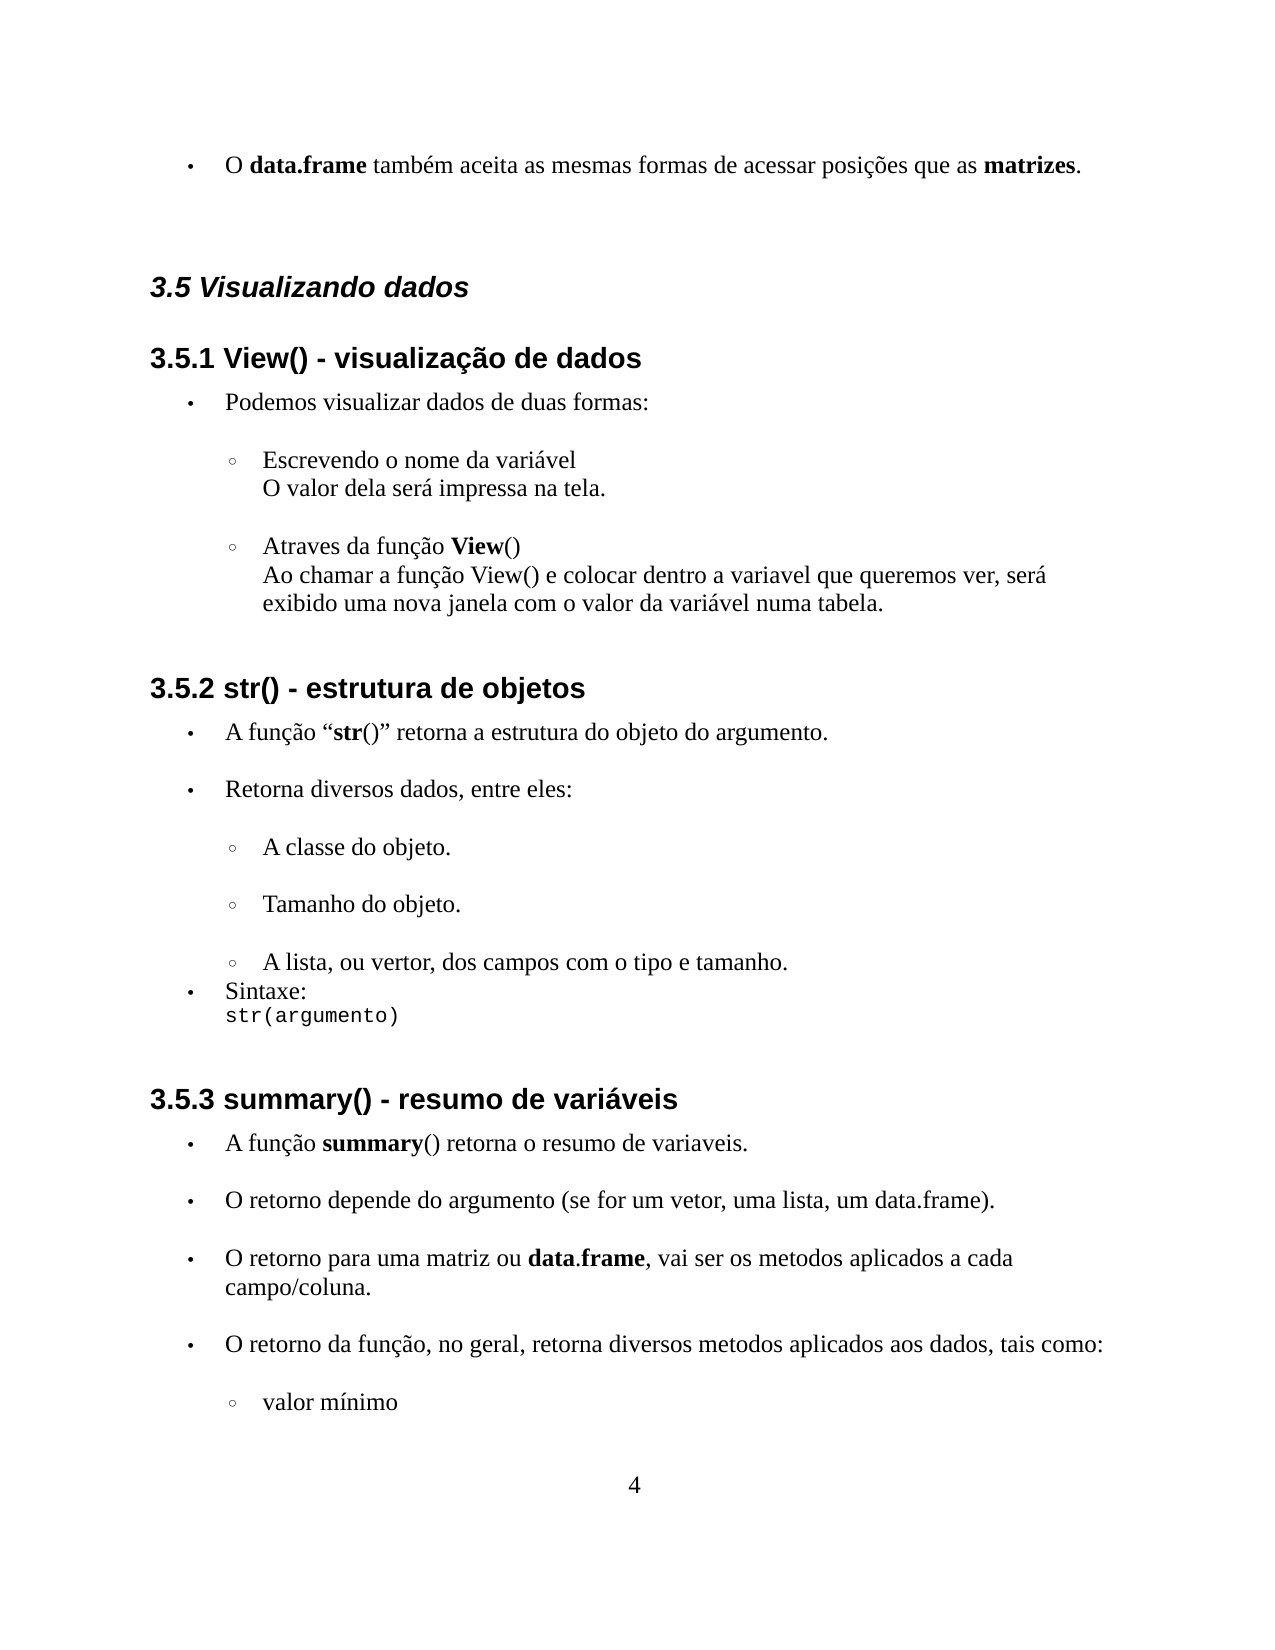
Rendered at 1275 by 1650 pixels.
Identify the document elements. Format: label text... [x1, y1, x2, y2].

list Podemos visualizar dados de duas formas: [187, 387, 1125, 445]
list Retorna diversos dados, entre eles: [187, 774, 1125, 832]
list A função “str()” retorna a estrutura do objeto do argumento. [187, 717, 1125, 774]
subtitle 3.5 Visualizando dados [150, 270, 1125, 304]
list O data.frame também aceita as mesmas formas de acessar posições que as matrizes. [187, 150, 1125, 207]
list O retorno da função, no geral, retorna diversos metodos aplicados aos dados, tais como: [187, 1329, 1125, 1387]
list Sintaxe: str(argumento) [187, 976, 1125, 1057]
list Tamanho do objeto. [225, 889, 1125, 947]
list Escrevendo o nome da variável O valor dela será impressa na tela. [225, 445, 1125, 531]
list A lista, ou vertor, dos campos com o tipo e tamanho. [225, 947, 1125, 976]
list O retorno depende do argumento (se for um vetor, uma lista, um data.frame). [187, 1186, 1125, 1243]
list A função summary() retorna o resumo de variaveis. [187, 1128, 1125, 1186]
list Atraves da função View() Ao chamar a função View() e colocar dentro a variavel que queremos ver, será exibido uma nova janela com o valor da variável numa tabela. [225, 531, 1125, 646]
subtitle 3.5.2 str() - estrutura de objetos [150, 671, 1125, 704]
list A classe do objeto. [225, 832, 1125, 889]
subtitle 3.5.1 View() - visualização de dados [150, 341, 1125, 375]
list valor mínimo [225, 1387, 1125, 1416]
subtitle 3.5.3 summary() - resumo de variáveis [150, 1082, 1125, 1116]
list O retorno para uma matriz ou data.frame, vai ser os metodos aplicados a cada campo/coluna. [187, 1243, 1125, 1329]
